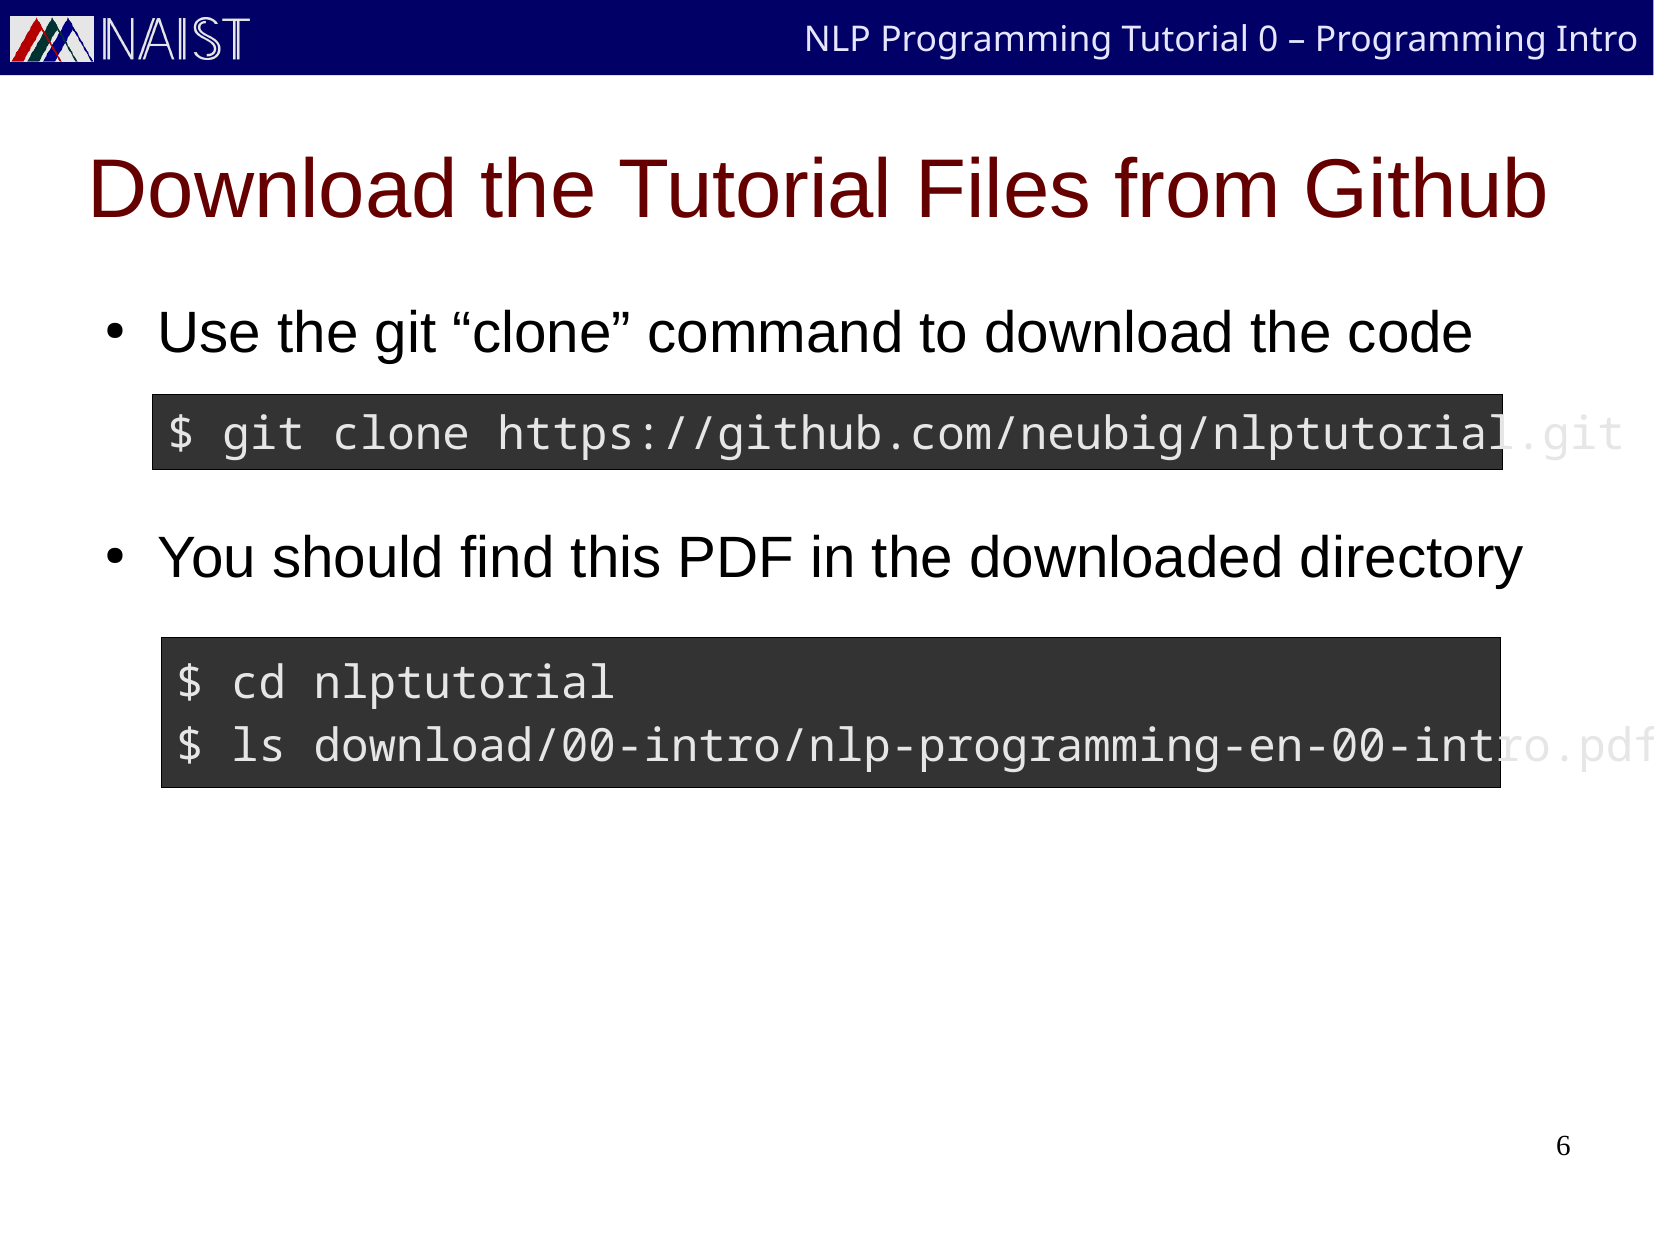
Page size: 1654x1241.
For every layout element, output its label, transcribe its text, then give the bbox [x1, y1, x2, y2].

list Use the git “clone” command to download the code You should find this PDF in the downloaded directory [86, 300, 1576, 1020]
title Download the Tutorial Files from Github [75, 92, 1564, 285]
picture [102, 17, 251, 60]
text_box $ git clone https://github.com/neubig/nlptutorial.git [152, 394, 1503, 470]
picture [10, 16, 94, 62]
text_box $ cd nlptutorial $ ls download/00-intro/nlp-programming-en-00-intro.pdf [161, 637, 1501, 788]
